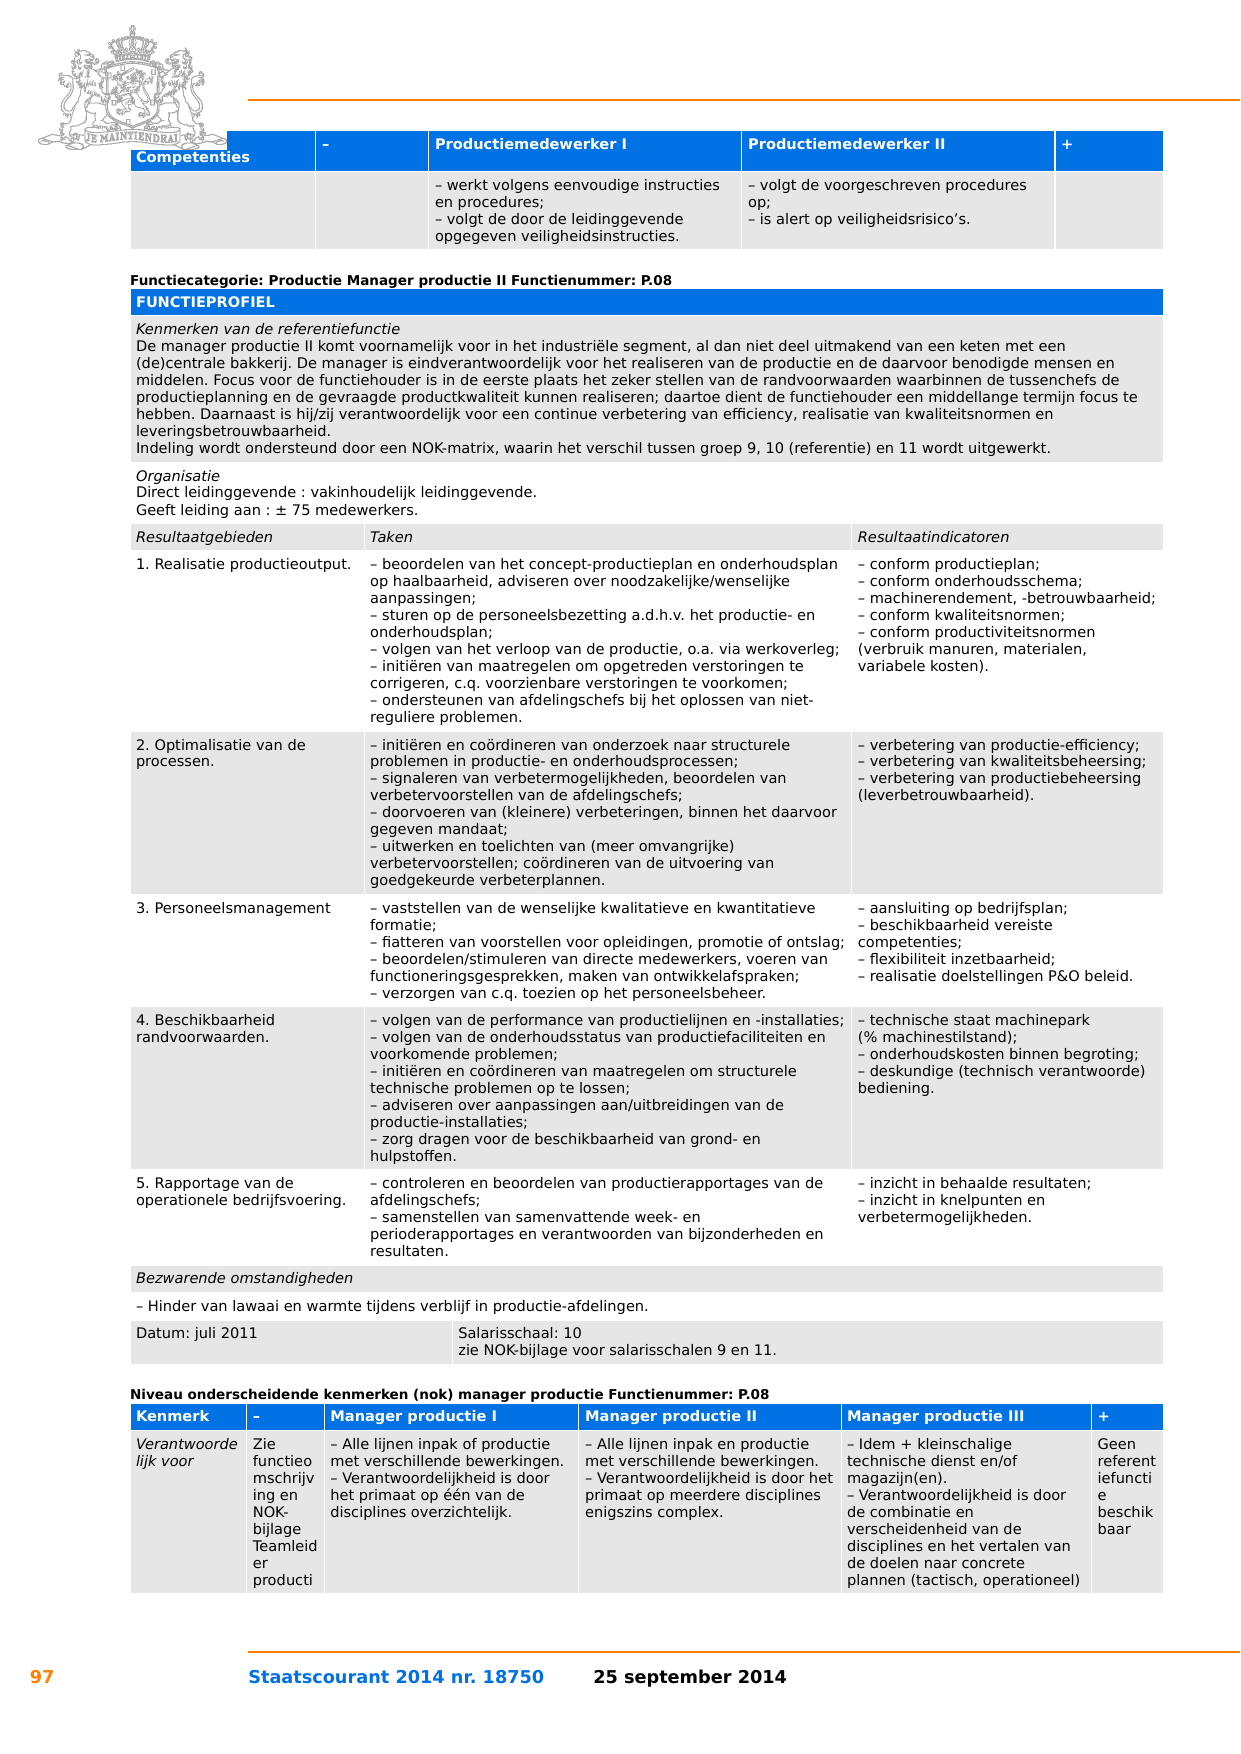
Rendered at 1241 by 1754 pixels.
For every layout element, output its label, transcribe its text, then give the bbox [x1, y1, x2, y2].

table_header – [316, 131, 428, 171]
table_cell – conform productieplan; – conform onderhoudsschema; – machinerendement, -betrouwbaarheid; – conform kwaliteitsnormen; – conform productiviteitsnormen (verbruik manuren, materialen, variabele kosten). [852, 551, 1163, 731]
table_cell Organisatie Direct leidinggevende : vakinhoudelijk leidinggevende. Geeft leiding aan : ± 75 medewerkers. [131, 463, 1163, 523]
table_cell Manager productie III [842, 1404, 1091, 1430]
table_cell Manager productie II [579, 1404, 841, 1430]
table_cell FUNCTIEPROFIEL [131, 289, 1163, 315]
table_cell 4. Beschikbaarheid randvoorwaarden. [131, 1007, 364, 1169]
table_cell Zie functieomschrijving en NOK-bijlage Teamleider producti [247, 1431, 324, 1593]
table_header Competenties [131, 131, 315, 171]
table_cell Geen referentiefunctie beschikbaar [1092, 1431, 1163, 1593]
table_cell Bezwarende omstandigheden [131, 1266, 1163, 1292]
table_cell – Alle lijnen inpak of productie met verschillende bewerkingen. – Verantwoordelijkheid is door het primaat op één van de disciplines overzichtelijk. [325, 1431, 578, 1593]
table_cell – werkt volgens eenvoudige instructies en procedures; – volgt de door de leidinggevende opgegeven veiligheidsinstructies. [429, 172, 741, 249]
table_cell – Hinder van lawaai en warmte tijdens verblijf in productie-afdelingen. [131, 1293, 1163, 1319]
table_cell Taken [365, 524, 851, 550]
table_header Productiemedewerker II [742, 131, 1054, 171]
table_cell – inzicht in behaalde resultaten; – inzicht in knelpunten en verbetermogelijkheden. [852, 1170, 1163, 1265]
table_cell – controleren en beoordelen van productierapportages van de afdelingschefs; – samenstellen van samenvattende week- en perioderapportages en verantwoorden van bijzonderheden en resultaten. [365, 1170, 851, 1265]
table_cell – beoordelen van het concept-productieplan en onderhoudsplan op haalbaarheid, adviseren over noodzakelijke/wenselijke aanpassingen; – sturen op de personeelsbezetting a.d.h.v. het productie- en onderhoudsplan; – volgen van het verloop van de productie, o.a. via werkoverleg; – initiëren van maatregelen om opgetreden verstoringen te corrigeren, c.q. voorzienbare verstoringen te voorkomen; – ondersteunen van afdelingschefs bij het oplossen van niet-reguliere problemen. [365, 551, 851, 731]
table_cell 3. Personeelsmanagement [131, 895, 364, 1006]
table_cell [131, 172, 315, 249]
table_cell – aansluiting op bedrijfsplan; – beschikbaarheid vereiste competenties; – flexibiliteit inzetbaarheid; – realisatie doelstellingen P&O beleid. [852, 895, 1163, 1006]
table_cell – Idem + kleinschalige technische dienst en/of magazijn(en). – Verantwoordelijkheid is door de combinatie en verscheidenheid van de disciplines en het vertalen van de doelen naar concrete plannen (tactisch, operationeel) [842, 1431, 1091, 1593]
table_header Functiecategorie: Productie Manager productie II Functienummer: P.08 [130, 272, 1163, 288]
table_cell Salarisschaal: 10 zie NOK-bijlage voor salarisschalen 9 en 11. [453, 1321, 1163, 1364]
table_cell – [247, 1404, 324, 1430]
table_cell Manager productie I [325, 1404, 578, 1430]
table_cell – volgen van de performance van productielijnen en -installaties; – volgen van de onderhoudsstatus van productiefaciliteiten en voorkomende problemen; – initiëren en coördineren van maatregelen om structurele technische problemen op te lossen; – adviseren over aanpassingen aan/uitbreidingen van de productie-installaties; – zorg dragen voor de beschikbaarheid van grond- en hulpstoffen. [365, 1007, 851, 1169]
table_cell 2. Optimalisatie van de processen. [131, 732, 364, 894]
table_cell – vaststellen van de wenselijke kwalitatieve en kwantitatieve formatie; – fiatteren van voorstellen voor opleidingen, promotie of ontslag; – beoordelen/stimuleren van directe medewerkers, voeren van functioneringsgesprekken, maken van ontwikkelafspraken; – verzorgen van c.q. toezien op het personeelsbeheer. [365, 895, 851, 1006]
table_cell Resultaatgebieden [131, 524, 364, 550]
table_cell Datum: juli 2011 [131, 1321, 452, 1364]
table_cell [316, 172, 428, 249]
table_cell – initiëren en coördineren van onderzoek naar structurele problemen in productie- en onderhoudsprocessen; – signaleren van verbetermogelijkheden, beoordelen van verbetervoorstellen van de afdelingschefs; – doorvoeren van (kleinere) verbeteringen, binnen het daarvoor gegeven mandaat; – uitwerken en toelichten van (meer omvangrijke) verbetervoorstellen; coördineren van de uitvoering van goedgekeurde verbeterplannen. [365, 732, 851, 894]
table_cell + [1092, 1404, 1163, 1430]
table_cell – technische staat machinepark (% machinestilstand); – onderhoudskosten binnen begroting; – deskundige (technisch verantwoorde) bediening. [852, 1007, 1163, 1169]
table_cell – volgt de voorgeschreven procedures op; – is alert op veiligheidsrisico’s. [742, 172, 1054, 249]
table_cell Kenmerken van de referentiefunctie De manager productie II komt voornamelijk voor in het industriële segment, al dan niet deel uitmakend van een keten met een (de)centrale bakkerij. De manager is eindverantwoordelijk voor het realiseren van de productie en de daarvoor benodigde mensen en middelen. Focus voor de functiehouder is in de eerste plaats het zeker stellen van de randvoorwaarden waarbinnen de tussenchefs de productieplanning en de gevraagde productkwaliteit kunnen realiseren; daartoe dient de functiehouder een middellange termijn focus te hebben. Daarnaast is hij/zij verantwoordelijk voor een continue verbetering van efficiency, realisatie van kwaliteitsnormen en leveringsbetrouwbaarheid. Indeling wordt ondersteund door een NOK-matrix, waarin het verschil tussen groep 9, 10 (referentie) en 11 wordt uitgewerkt. [131, 316, 1163, 462]
table_cell [1056, 172, 1163, 249]
table_cell 1. Realisatie productieoutput. [131, 551, 364, 731]
table_header Niveau onderscheidende kenmerken (nok) manager productie Functienummer: P.08 [130, 1387, 1163, 1402]
table_cell Resultaatindicatoren [852, 524, 1163, 550]
table_cell Kenmerk [131, 1404, 246, 1430]
picture [38, 25, 227, 150]
table_header + [1056, 131, 1163, 171]
table_header Productiemedewerker I [429, 131, 741, 171]
table_cell – Alle lijnen inpak en productie met verschillende bewerkingen. – Verantwoordelijkheid is door het primaat op meerdere disciplines enigszins complex. [579, 1431, 841, 1593]
table_cell Verantwoordelijk voor [131, 1431, 246, 1593]
table_cell 5. Rapportage van de operationele bedrijfsvoering. [131, 1170, 364, 1265]
table_cell – verbetering van productie-efficiency; – verbetering van kwaliteitsbeheersing; – verbetering van productiebeheersing (leverbetrouwbaarheid). [852, 732, 1163, 894]
